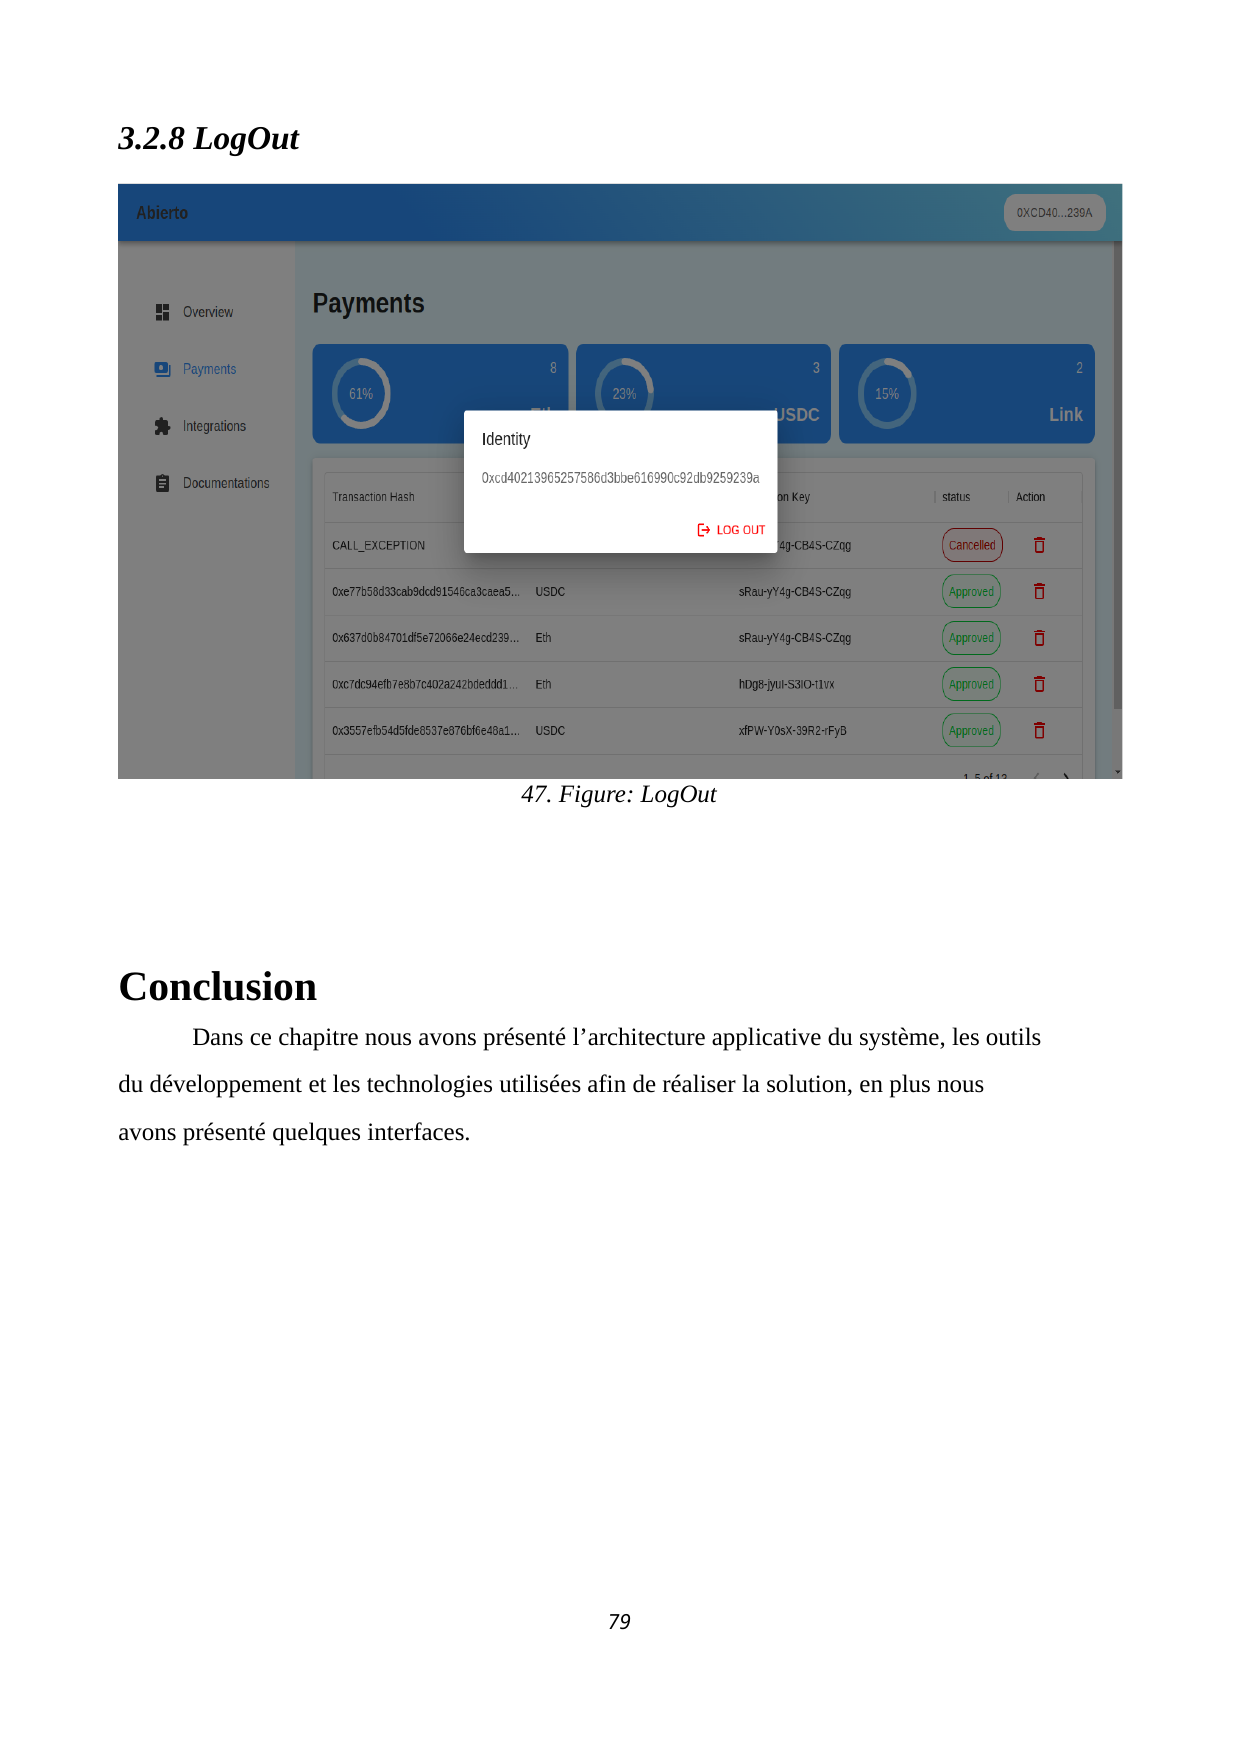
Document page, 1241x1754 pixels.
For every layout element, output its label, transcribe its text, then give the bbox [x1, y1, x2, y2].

picture [118, 181, 1123, 779]
text Dans ce chapitre nous avons présenté l’architecture applicative du système, les outils [118, 1022, 1122, 1050]
subtitle Conclusion [118, 961, 1122, 1009]
text avons présenté quelques interfaces. [118, 1117, 1122, 1146]
text du développement et les technologies utilisées afin de réaliser la solution, en plus nous [118, 1069, 1122, 1098]
text 47. Figure: LogOut [118, 779, 1122, 808]
subtitle 3.2.8 LogOut [118, 118, 1122, 156]
